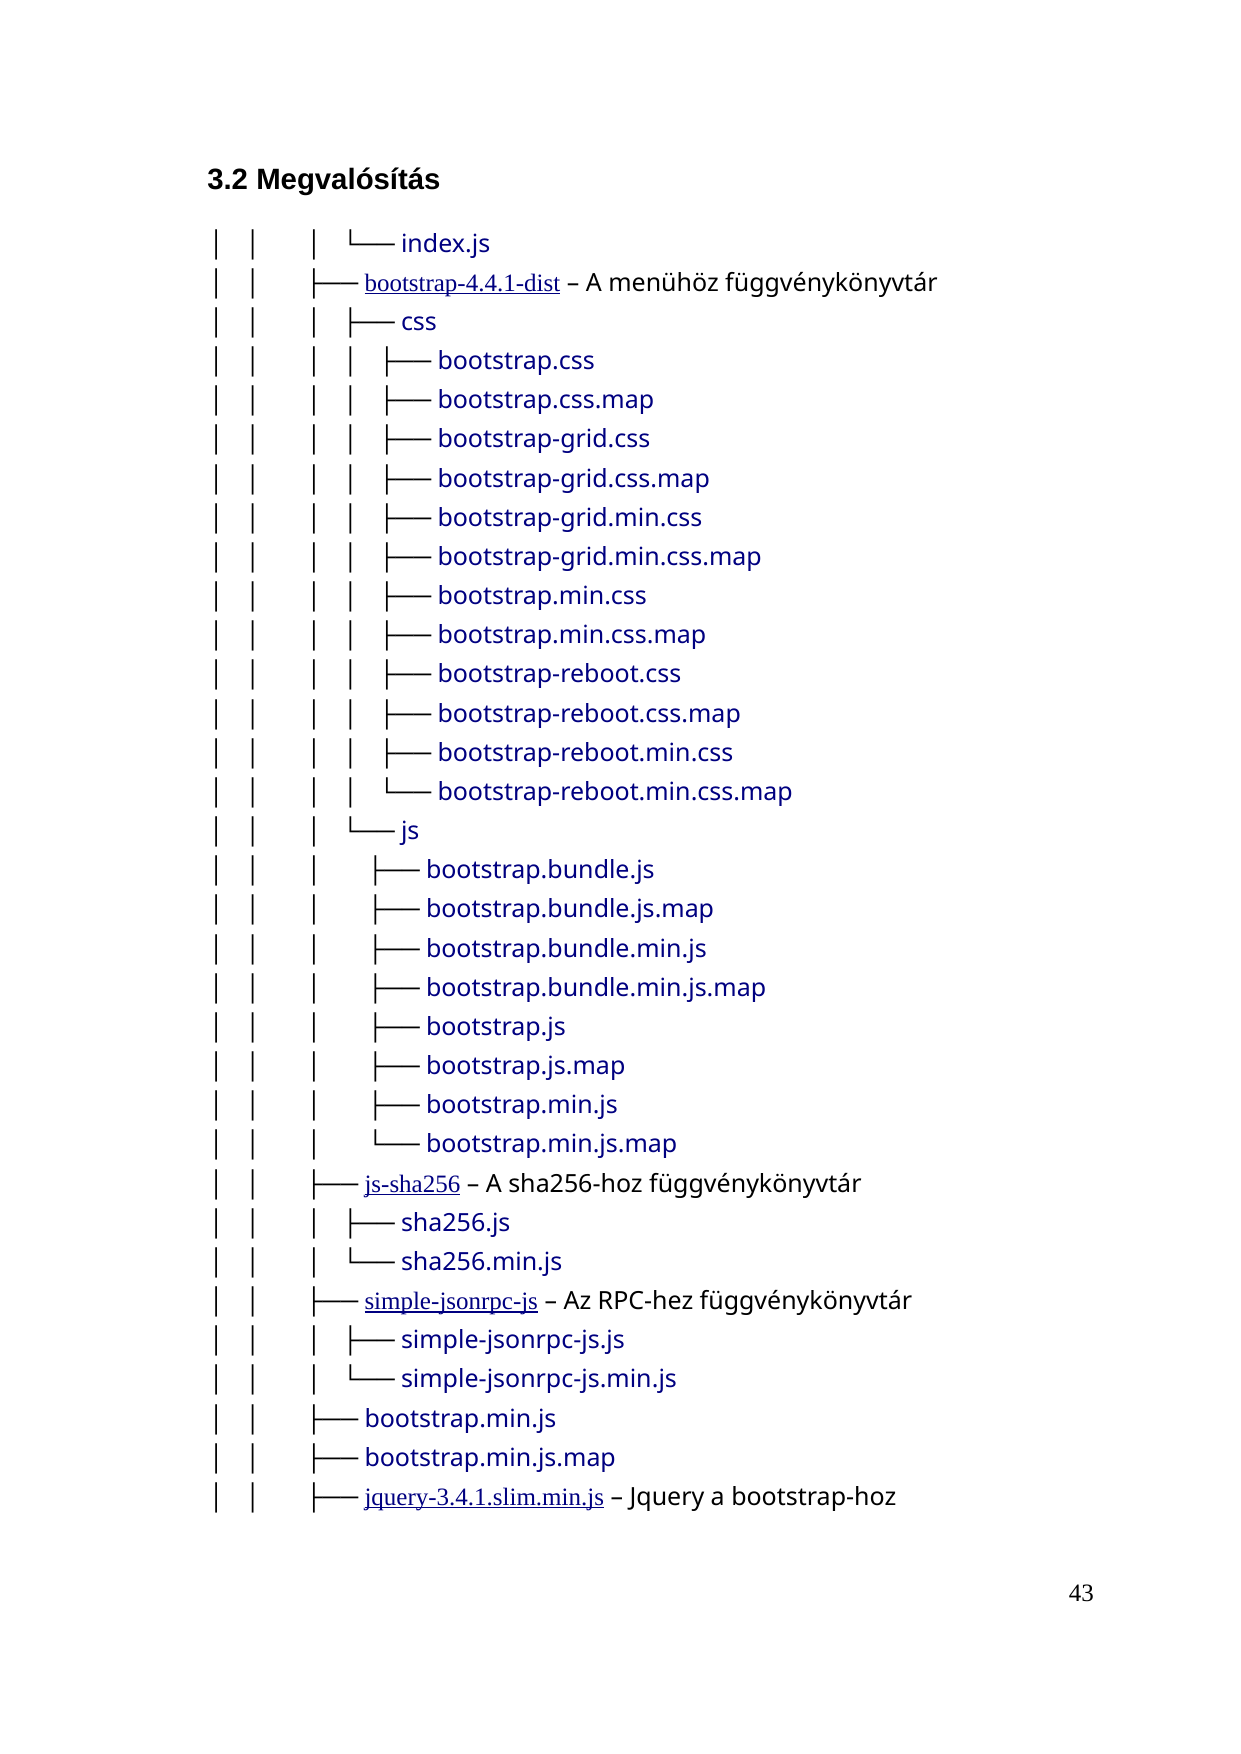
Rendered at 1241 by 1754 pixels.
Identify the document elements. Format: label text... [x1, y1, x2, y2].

text │ │ │ └── index.js │ │ ├── bootstrap-4.4.1-dist – A menühöz függvénykönyvtár │ │ │ ├── css │ │ │ │ ├── bootstrap.css │ │ │ │ ├── bootstrap.css.map │ │ │ │ ├── bootstrap-grid.css │ │ │ │ ├── bootstrap-grid.css.map │ │ │ │ ├── bootstrap-grid.min.css │ │ │ │ ├── bootstrap-grid.min.css.map │ │ │ │ ├── bootstrap.min.css │ │ │ │ ├── bootstrap.min.css.map │ │ │ │ ├── bootstrap-reboot.css │ │ │ │ ├── bootstrap-reboot.css.map │ │ │ │ ├── bootstrap-reboot.min.css │ │ │ │ └── bootstrap-reboot.min.css.map │ │ │ └── js │ │ │ ├── bootstrap.bundle.js │ │ │ ├── bootstrap.bundle.js.map │ │ │ ├── bootstrap.bundle.min.js │ │ │ ├── bootstrap.bundle.min.js.map │ │ │ ├── bootstrap.js │ │ │ ├── bootstrap.js.map │ │ │ ├── bootstrap.min.js │ │ │ └── bootstrap.min.js.map │ │ ├── js-sha256 – A sha256-hoz függvénykönyvtár │ │ │ ├── sha256.js │ │ │ └── sha256.min.js │ │ ├── simple-jsonrpc-js – Az RPC-hez függvénykönyvtár │ │ │ ├── simple-jsonrpc-js.js │ │ │ └── simple-jsonrpc-js.min.js │ │ ├── bootstrap.min.js │ │ ├── bootstrap.min.js.map │ │ ├── jquery-3.4.1.slim.min.js – Jquery a bootstrap-hoz [207, 225, 1093, 1513]
